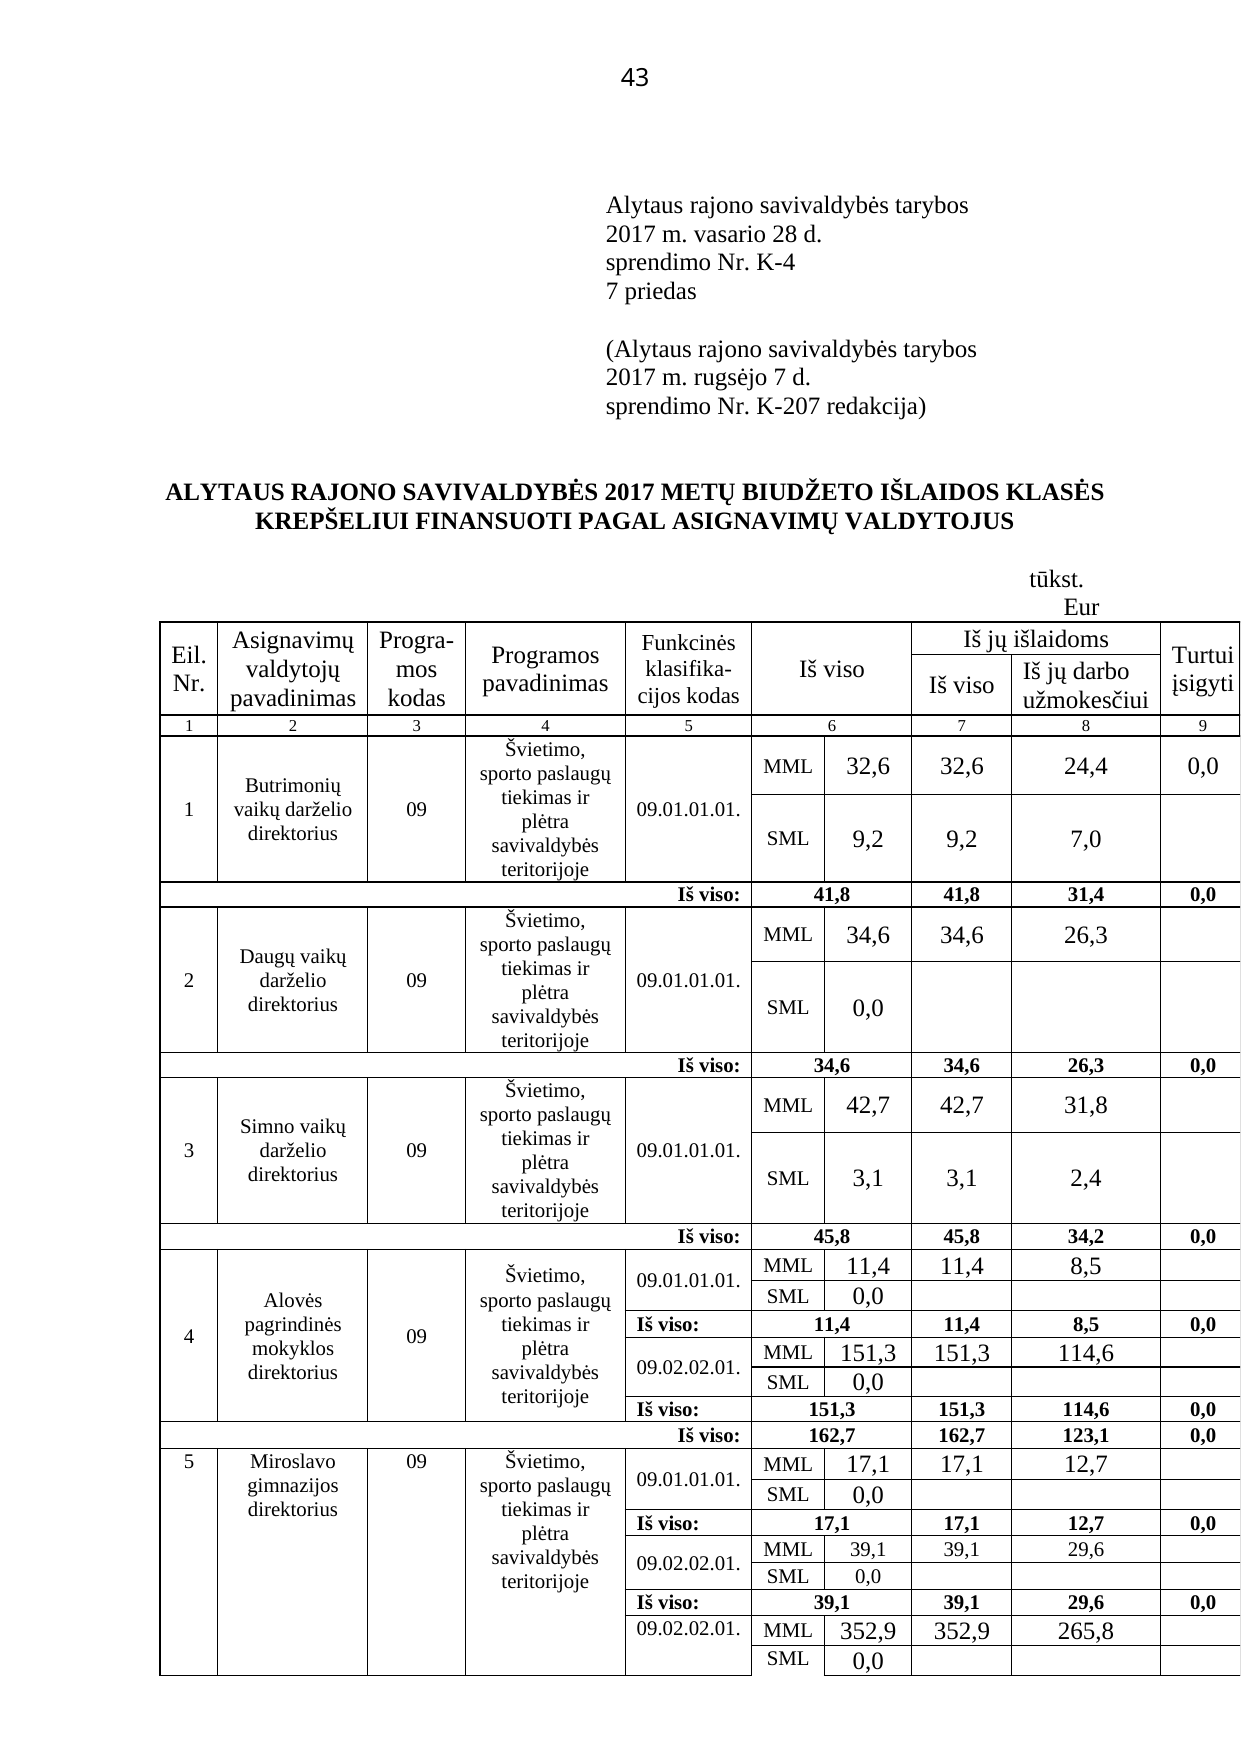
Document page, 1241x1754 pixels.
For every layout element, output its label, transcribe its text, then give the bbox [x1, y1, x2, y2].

table_cell 4 [161, 1250, 217, 1421]
table_cell 34,6 [912, 1053, 1011, 1077]
table_cell [912, 1480, 1011, 1509]
text ALYTAUS RAJONO SAVIVALDYBĖS 2017 METŲ BIUDŽETO IŠLAIDOS KLASĖS KREPŠELIUI FINANSUOTI PAGAL ASIGNAVIMŲ VALDYTOJUS [148, 477, 1122, 535]
table_cell 5 [161, 1449, 217, 1675]
table_cell [1161, 1646, 1240, 1675]
table_cell 09.01.01.01. [626, 737, 751, 881]
table_header Funkcinės klasifika-cijos kodas [626, 623, 751, 714]
table_cell MML [752, 908, 824, 961]
table_cell Iš viso: [161, 1224, 751, 1249]
table_cell 0,0 [1161, 1053, 1240, 1077]
table_cell Iš viso: [161, 1422, 751, 1448]
table_cell Miroslavo gimnazijos direktorius [218, 1449, 367, 1675]
table_cell 2 [161, 908, 217, 1052]
table_cell Iš viso: [626, 1510, 751, 1535]
table_cell [1161, 1616, 1240, 1645]
table_header Iš viso [752, 623, 911, 714]
table_cell 11,4 [825, 1250, 911, 1280]
table_cell 09 [368, 1250, 465, 1421]
table_header Eil. Nr. [161, 623, 217, 714]
table_cell [1161, 795, 1240, 881]
table_cell [1161, 1536, 1240, 1562]
table_cell SML [752, 1646, 824, 1675]
table_cell [1161, 1368, 1240, 1396]
table_cell 0,0 [825, 1281, 911, 1310]
table_cell 24,4 [1012, 737, 1160, 794]
table_cell [1012, 1368, 1160, 1396]
text sprendimo Nr. K-207 redakcija) [148, 391, 1122, 420]
table_cell 42,7 [912, 1078, 1011, 1132]
table_cell 31,8 [1012, 1078, 1160, 1132]
table_cell 162,7 [752, 1422, 911, 1448]
table_cell 151,3 [912, 1338, 1011, 1366]
table_cell 352,9 [912, 1616, 1011, 1645]
table_cell 3 [161, 1078, 217, 1222]
table_cell 0,0 [825, 1368, 911, 1396]
table_cell Butrimonių vaikų darželio direktorius [218, 737, 367, 881]
text 2017 m. rugsėjo 7 d. [148, 362, 1122, 391]
table_cell 3,1 [912, 1133, 1011, 1222]
table_cell [1161, 1281, 1240, 1310]
table_cell SML [752, 1368, 824, 1396]
table_cell 0,0 [1161, 1590, 1240, 1615]
table_cell SML [752, 1281, 824, 1310]
table_cell 09 [368, 1449, 465, 1675]
table_cell 8,5 [1012, 1250, 1160, 1280]
table_cell [1012, 1563, 1160, 1588]
table_cell 151,3 [825, 1338, 911, 1366]
table_cell SML [752, 1480, 824, 1509]
table_cell [1161, 1480, 1240, 1509]
table_cell 1 [161, 737, 217, 881]
table_cell 2 [218, 716, 367, 735]
text 7 priedas [148, 276, 1122, 305]
table_cell [1161, 1133, 1240, 1222]
table_cell 17,1 [752, 1510, 911, 1535]
table_cell [912, 1368, 1011, 1396]
table_cell 41,8 [752, 883, 911, 906]
table_cell 151,3 [752, 1397, 911, 1421]
table_cell 12,7 [1012, 1449, 1160, 1479]
table_cell 1 [161, 716, 217, 735]
table_cell MML [752, 1449, 824, 1479]
table_cell 8,5 [1012, 1311, 1160, 1337]
table_cell Švietimo, sporto paslaugų tiekimas ir plėtra savivaldybės teritorijoje [466, 737, 625, 881]
text sprendimo Nr. K-4 [148, 247, 1122, 276]
table_cell MML [752, 1078, 824, 1132]
table_cell 39,1 [912, 1590, 1011, 1615]
table_cell 0,0 [1161, 1422, 1240, 1448]
table_cell 45,8 [752, 1224, 911, 1249]
table_cell MML [752, 737, 824, 794]
table_cell 4 [466, 716, 625, 735]
table_cell MML [752, 1338, 824, 1366]
table_cell [912, 962, 1011, 1052]
table_cell [1161, 1563, 1240, 1588]
table_cell 26,3 [1012, 1053, 1160, 1077]
table_cell SML [752, 962, 824, 1052]
table_cell Daugų vaikų darželio direktorius [218, 908, 367, 1052]
table_header Programos pavadinimas [466, 623, 625, 714]
table_cell 12,7 [1012, 1510, 1160, 1535]
table_cell [1012, 1281, 1160, 1310]
table_cell 0,0 [825, 1646, 911, 1675]
table_cell 17,1 [825, 1449, 911, 1479]
table_cell 09.01.01.01. [626, 1078, 751, 1222]
table_cell 0,0 [1161, 737, 1240, 794]
table_cell 7 [912, 716, 1011, 735]
table_cell 0,0 [825, 1480, 911, 1509]
table_cell 09.02.02.01. [626, 1338, 751, 1396]
table_cell [1012, 962, 1160, 1052]
table_cell Švietimo, sporto paslaugų tiekimas ir plėtra savivaldybės teritorijoje [466, 1250, 625, 1421]
table_header Iš jų išlaidoms [912, 623, 1160, 654]
table_cell 42,7 [825, 1078, 911, 1132]
table_cell 0,0 [1161, 1510, 1240, 1535]
table_cell 29,6 [1012, 1590, 1160, 1615]
table_header Turtui įsigyti [1161, 623, 1239, 714]
table_cell 09 [368, 1078, 465, 1222]
table_cell 9,2 [912, 795, 1011, 881]
table_cell [1161, 1449, 1240, 1479]
table_cell 34,6 [825, 908, 911, 961]
table_cell SML [752, 795, 824, 881]
table_cell [912, 1646, 1011, 1675]
table_cell MML [752, 1616, 824, 1645]
table_cell 45,8 [912, 1224, 1011, 1249]
table_cell 31,4 [1012, 883, 1160, 906]
table_cell 39,1 [825, 1536, 911, 1562]
table_cell [912, 1281, 1011, 1310]
table_cell SML [752, 1563, 824, 1588]
table_cell Iš viso: [161, 1053, 751, 1077]
table_cell Iš viso: [626, 1397, 751, 1421]
table_cell MML [752, 1536, 824, 1562]
table_cell 0,0 [1161, 1397, 1240, 1421]
table_cell 3 [368, 716, 465, 735]
table_cell Simno vaikų darželio direktorius [218, 1078, 367, 1222]
table_cell 5 [626, 716, 751, 735]
table_cell 39,1 [912, 1536, 1011, 1562]
table_cell 39,1 [752, 1590, 911, 1615]
table_cell 17,1 [912, 1449, 1011, 1479]
table_cell 114,6 [1012, 1338, 1160, 1366]
text 2017 m. vasario 28 d. [148, 219, 1122, 247]
table_cell 114,6 [1012, 1397, 1160, 1421]
table_cell 7,0 [1012, 795, 1160, 881]
table_cell Iš jų darbo užmokesčiui [1012, 655, 1160, 714]
table_cell 0,0 [825, 962, 911, 1052]
table_cell 09 [368, 908, 465, 1052]
table_cell 0,0 [1161, 883, 1240, 906]
table_cell 09.01.01.01. [626, 1449, 751, 1509]
table_cell Iš viso: [626, 1311, 751, 1337]
table_cell 17,1 [912, 1510, 1011, 1535]
table_cell 09.01.01.01. [626, 908, 751, 1052]
table_cell 34,6 [752, 1053, 911, 1077]
table_cell 32,6 [912, 737, 1011, 794]
table_cell 09 [368, 737, 465, 881]
table_cell 6 [752, 716, 911, 735]
text Alytaus rajono savivaldybės tarybos [148, 190, 1122, 219]
table_cell 0,0 [1161, 1224, 1240, 1249]
table_cell 11,4 [912, 1250, 1011, 1280]
table_cell 11,4 [912, 1311, 1011, 1337]
table_cell 41,8 [912, 883, 1011, 906]
table_header Progra-mos kodas [368, 623, 465, 714]
table_cell 0,0 [1161, 1311, 1240, 1337]
table_cell 123,1 [1012, 1422, 1160, 1448]
table_cell [1161, 908, 1240, 961]
table_cell 3,1 [825, 1133, 911, 1222]
table_cell SML [752, 1133, 824, 1222]
table_cell Švietimo, sporto paslaugų tiekimas ir plėtra savivaldybės teritorijoje [466, 1078, 625, 1222]
table_cell [1161, 962, 1240, 1052]
table_cell 34,2 [1012, 1224, 1160, 1249]
table_cell MML [752, 1250, 824, 1280]
table_cell [1161, 1250, 1240, 1280]
table_cell 34,6 [912, 908, 1011, 961]
table_cell [1161, 1078, 1240, 1132]
table_header Asignavimų valdytojų pavadinimas [218, 623, 367, 714]
table_cell Švietimo, sporto paslaugų tiekimas ir plėtra savivaldybės teritorijoje [466, 1449, 625, 1675]
table_cell [912, 1563, 1011, 1588]
table_cell 11,4 [752, 1311, 911, 1337]
table_cell [1012, 1480, 1160, 1509]
table_cell 32,6 [825, 737, 911, 794]
table_cell [1012, 1646, 1160, 1675]
table_cell 8 [1012, 716, 1160, 735]
text (Alytaus rajono savivaldybės tarybos [148, 334, 1122, 362]
table_cell Iš viso: [161, 883, 751, 906]
table_cell 09.01.01.01. [626, 1250, 751, 1310]
table_cell 09.02.02.01. [626, 1536, 751, 1588]
table_cell 151,3 [912, 1397, 1011, 1421]
table_cell Švietimo, sporto paslaugų tiekimas ir plėtra savivaldybės teritorijoje [466, 908, 625, 1052]
table_cell 2,4 [1012, 1133, 1160, 1222]
table_cell 29,6 [1012, 1536, 1160, 1562]
table_cell 0,0 [825, 1563, 911, 1588]
table_cell 352,9 [825, 1616, 911, 1645]
table_cell 265,8 [1012, 1616, 1160, 1645]
text tūkst. Eur [1029, 564, 1122, 621]
table_cell Alovės pagrindinės mokyklos direktorius [218, 1250, 367, 1421]
table_cell Iš viso: [626, 1590, 751, 1615]
table_cell 26,3 [1012, 908, 1160, 961]
table_cell 9 [1161, 716, 1239, 735]
table_cell Iš viso [912, 655, 1011, 714]
table_cell [1161, 1338, 1240, 1366]
table_cell 09.02.02.01. [626, 1616, 751, 1675]
table_cell 162,7 [912, 1422, 1011, 1448]
table_cell 9,2 [825, 795, 911, 881]
